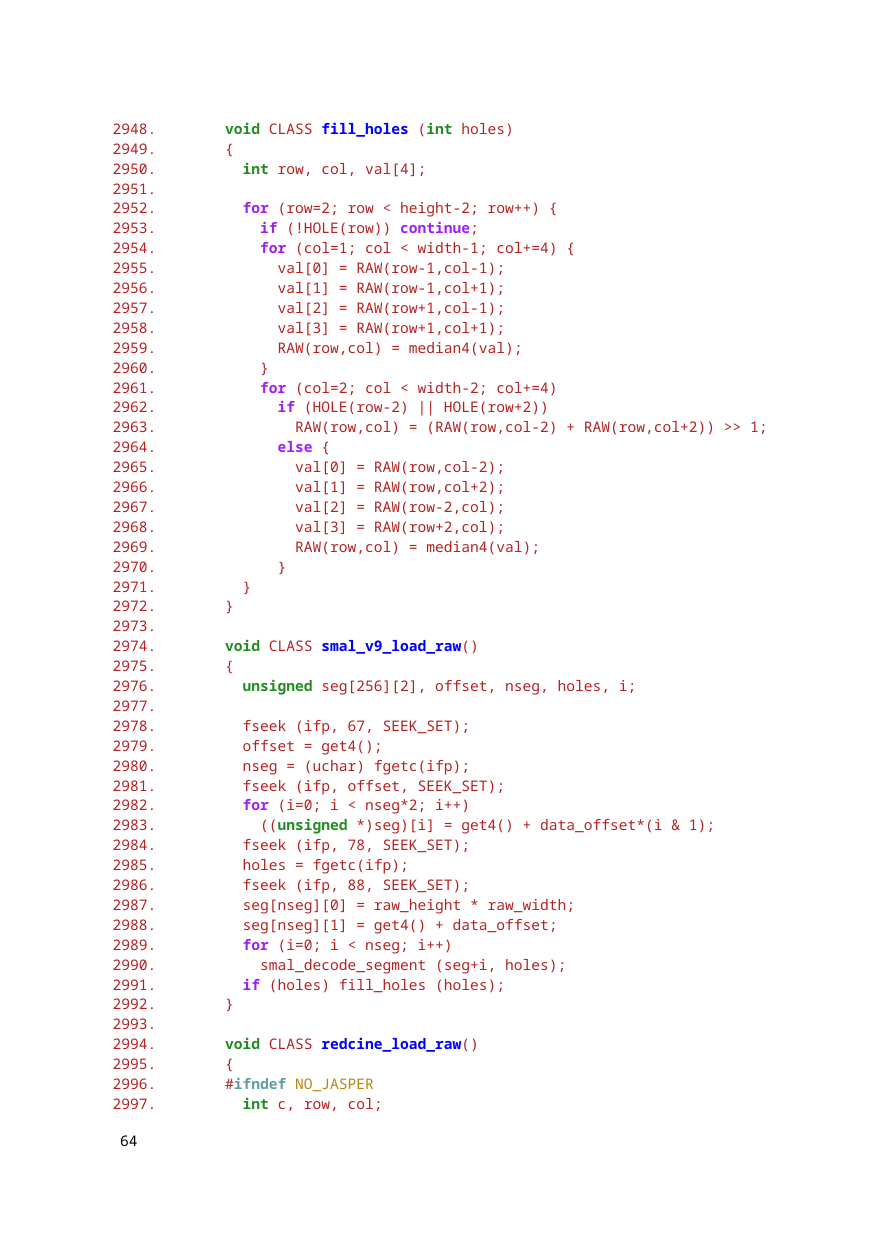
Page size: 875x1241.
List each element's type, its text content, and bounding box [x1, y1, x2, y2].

list void CLASS fill_holes (int holes) [112, 119, 799, 139]
list val[1] = RAW(row,col+2); [112, 477, 799, 497]
list val[0] = RAW(row,col-2); [112, 457, 799, 477]
list } [112, 357, 799, 377]
list { [112, 139, 799, 158]
list val[0] = RAW(row-1,col-1); [112, 258, 799, 278]
list holes = fgetc(ifp); [112, 855, 799, 875]
list for (col=2; col < width-2; col+=4) [112, 377, 799, 397]
list else { [112, 437, 799, 457]
list ((unsigned *)seg)[i] = get4() + data_offset*(i & 1); [112, 815, 799, 835]
list RAW(row,col) = (RAW(row,col-2) + RAW(row,col+2)) >> 1; [112, 417, 799, 437]
list for (col=1; col < width-1; col+=4) { [112, 238, 799, 258]
list val[1] = RAW(row-1,col+1); [112, 278, 799, 298]
list seg[nseg][1] = get4() + data_offset; [112, 914, 799, 934]
list } [112, 596, 799, 616]
list if (HOLE(row-2) || HOLE(row+2)) [112, 397, 799, 417]
list nseg = (uchar) fgetc(ifp); [112, 755, 799, 775]
list if (!HOLE(row)) continue; [112, 218, 799, 238]
list { [112, 656, 799, 676]
list int row, col, val[4]; [112, 158, 799, 178]
list int c, row, col; [112, 1094, 799, 1113]
list val[3] = RAW(row+1,col+1); [112, 318, 799, 338]
list val[3] = RAW(row+2,col); [112, 517, 799, 537]
list offset = get4(); [112, 736, 799, 755]
list RAW(row,col) = median4(val); [112, 338, 799, 357]
list void CLASS redcine_load_raw() [112, 1034, 799, 1054]
list for (row=2; row < height-2; row++) { [112, 198, 799, 218]
list #ifndef NO_JASPER [112, 1074, 799, 1094]
list } [112, 556, 799, 576]
list } [112, 994, 799, 1014]
list fseek (ifp, 67, SEEK_SET); [112, 716, 799, 736]
list for (i=0; i < nseg; i++) [112, 934, 799, 954]
list val[2] = RAW(row-2,col); [112, 497, 799, 517]
list fseek (ifp, offset, SEEK_SET); [112, 775, 799, 795]
list if (holes) fill_holes (holes); [112, 974, 799, 994]
list seg[nseg][0] = raw_height * raw_width; [112, 895, 799, 914]
list unsigned seg[256][2], offset, nseg, holes, i; [112, 676, 799, 696]
list void CLASS smal_v9_load_raw() [112, 636, 799, 656]
list RAW(row,col) = median4(val); [112, 537, 799, 556]
list for (i=0; i < nseg*2; i++) [112, 795, 799, 815]
list { [112, 1054, 799, 1074]
list val[2] = RAW(row+1,col-1); [112, 298, 799, 318]
list smal_decode_segment (seg+i, holes); [112, 954, 799, 974]
list } [112, 576, 799, 596]
list fseek (ifp, 78, SEEK_SET); [112, 835, 799, 855]
list fseek (ifp, 88, SEEK_SET); [112, 875, 799, 895]
